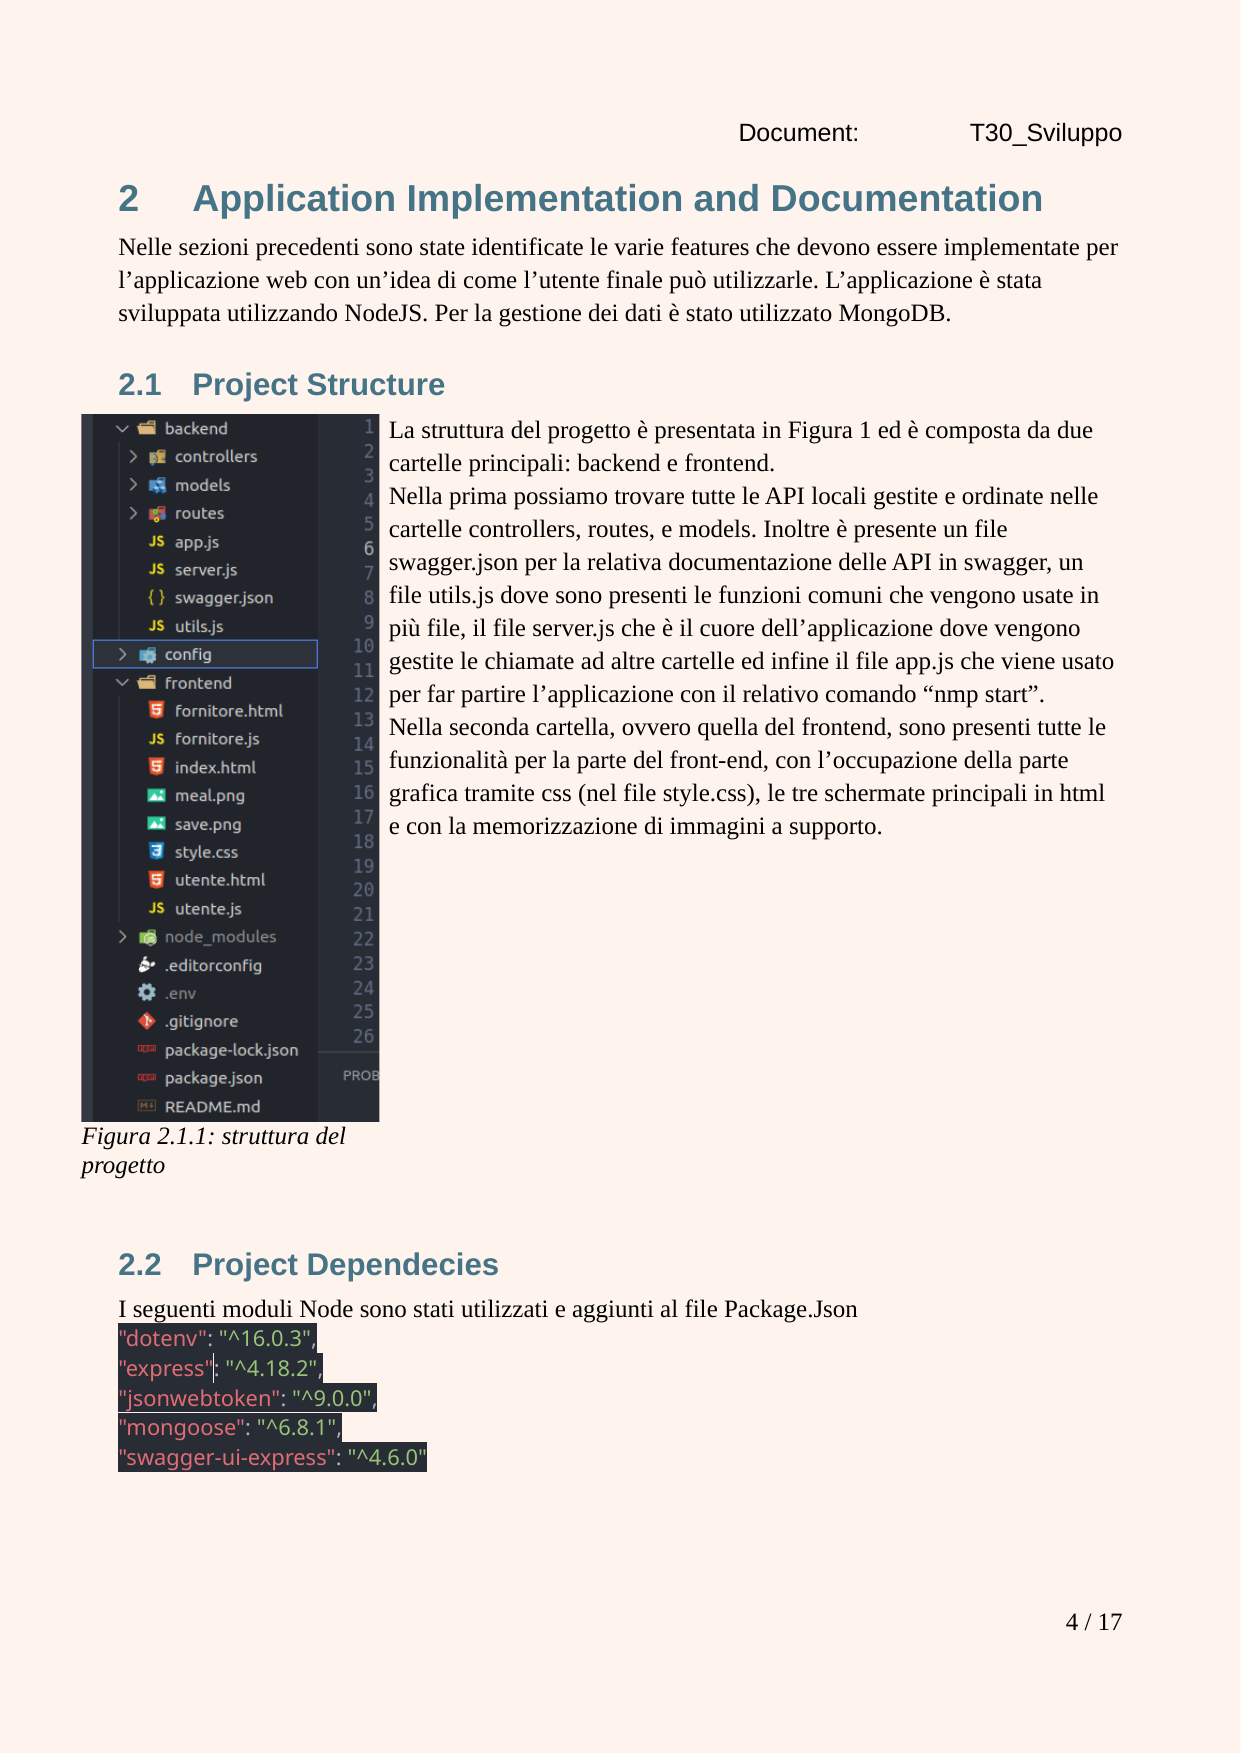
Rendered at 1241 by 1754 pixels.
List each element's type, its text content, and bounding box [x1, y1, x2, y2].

text [74, 420, 388, 1188]
subtitle Project Dependecies [118, 1246, 1122, 1282]
subtitle Application Implementation and Documentation [118, 176, 1122, 219]
text I seguenti moduli Node sono stati utilizzati e aggiunti al file Package.Json "dotenv": "^16.0.3", [118, 1294, 1122, 1353]
text Figura 2.1.1: struttura del progetto [81, 1122, 379, 1179]
text Nelle sezioni precedenti sono state identificate le varie features che devono essere implementate per l’applicazione web con un’idea di come l’utente finale può utilizzarle. L’applicazione è stata sviluppata utilizzando NodeJS. Per la gestione dei dati è stato utilizzato MongoDB. [118, 232, 1122, 327]
text "mongoose": "^6.8.1", [118, 1412, 1122, 1442]
subtitle Project Structure [118, 366, 1122, 402]
picture [81, 414, 380, 1122]
text Nella prima possiamo trovare tutte le API locali gestite e ordinate nelle cartelle controllers, routes, e models. Inoltre è presente un file swagger.json per la relativa documentazione delle API in swagger, un file utils.js dove sono presenti le funzioni comuni che vengono usate in più file, il file server.js che è il cuore dell’applicazione dove vengono gestite le chiamate ad altre cartelle ed infine il file app.js che viene usato per far partire l’applicazione con il relativo comando “nmp start”. Nella seconda cartella, ovvero quella del frontend, sono presenti tutte le funzionalità per la parte del front-end, con l’occupazione della parte grafica tramite css (nel file style.css), le tre schermate principali in html e con la memorizzazione di immagini a supporto. [389, 481, 1122, 840]
text "jsonwebtoken": "^9.0.0", [118, 1383, 1122, 1412]
text La struttura del progetto è presentata in Figura 1 ed è composta da due cartelle principali: backend e frontend. [380, 415, 1122, 477]
text "swagger-ui-express": "^4.6.0" [118, 1442, 1122, 1472]
text "express": "^4.18.2", [118, 1353, 1122, 1383]
